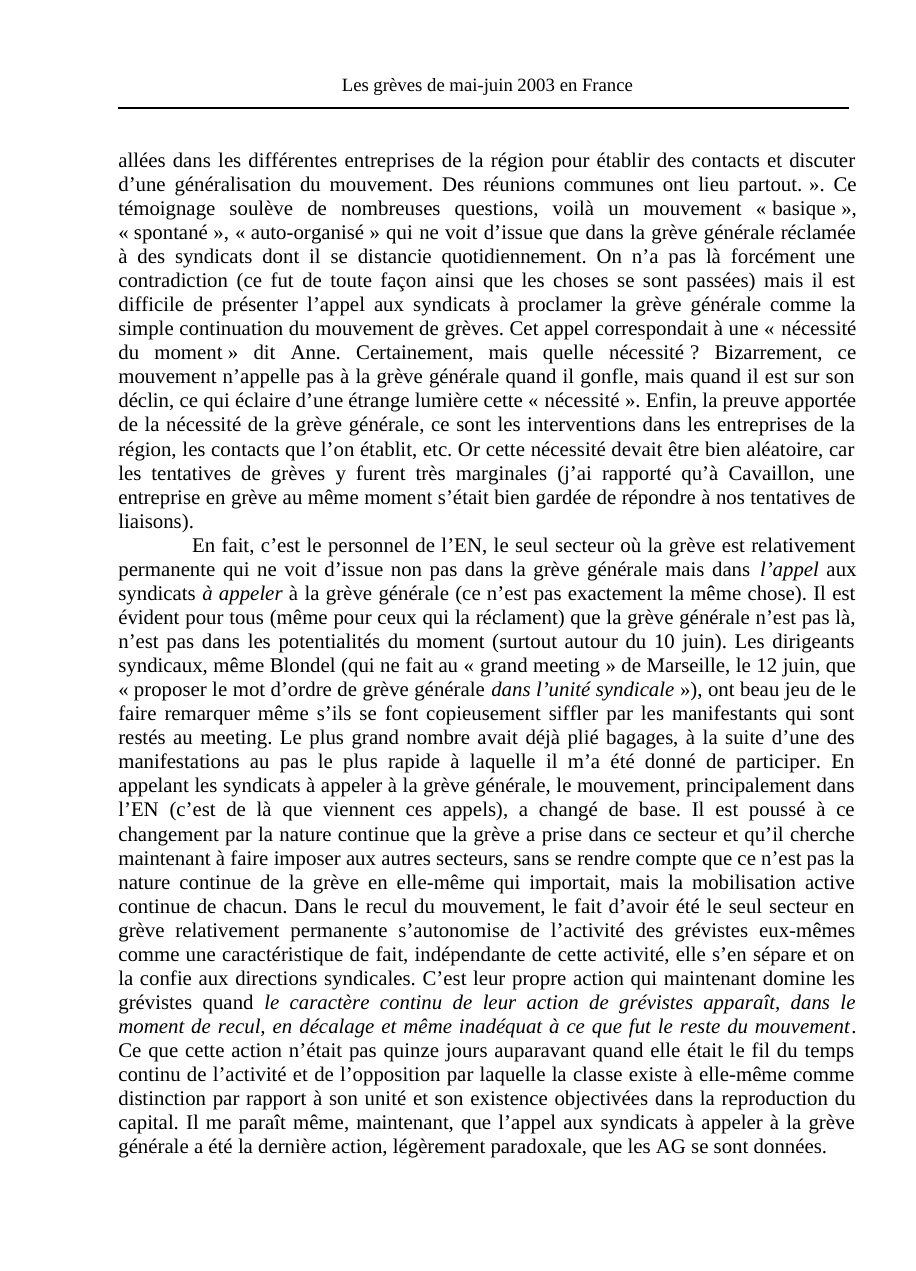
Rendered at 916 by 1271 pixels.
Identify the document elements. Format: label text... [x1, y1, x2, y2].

text allées dans les différentes entreprises de la région pour établir des contacts et discuter d’une généralisation du mouvement. Des réunions communes ont lieu partout. ». Ce témoignage soulève de nombreuses questions, voilà un mouvement « basique », « spontané », « auto-organisé » qui ne voit d’issue que dans la grève générale réclamée à des syndicats dont il se distancie quotidiennement. On n’a pas là forcément une contradiction (ce fut de toute façon ainsi que les choses se sont passées) mais il est difficile de présenter l’appel aux syndicats à proclamer la grève générale comme la simple continuation du mouvement de grèves. Cet appel correspondait à une « nécessité du moment » dit Anne. Certainement, mais quelle nécessité ? Bizarrement, ce mouvement n’appelle pas à la grève générale quand il gonfle, mais quand il est sur son déclin, ce qui éclaire d’une étrange lumière cette « nécessité ». Enfin, la preuve apportée de la nécessité de la grève générale, ce sont les interventions dans les entreprises de la région, les contacts que l’on établit, etc. Or cette nécessité devait être bien aléatoire, car les tentatives de grèves y furent très marginales (j’ai rapporté qu’à Cavaillon, une entreprise en grève au même moment s’était bien gardée de répondre à nos tentatives de liaisons). [118, 148, 856, 533]
text En fait, c’est le personnel de l’EN, le seul secteur où la grève est relativement permanente qui ne voit d’issue non pas dans la grève générale mais dans l’appel aux syndicats à appeler à la grève générale (ce n’est pas exactement la même chose). Il est évident pour tous (même pour ceux qui la réclament) que la grève générale n’est pas là, n’est pas dans les potentialités du moment (surtout autour du 10 juin). Les dirigeants syndicaux, même Blondel (qui ne fait au « grand meeting » de Marseille, le 12 juin, que « proposer le mot d’ordre de grève générale dans l’unité syndicale »), ont beau jeu de le faire remarquer même s’ils se font copieusement siffler par les manifestants qui sont restés au meeting. Le plus grand nombre avait déjà plié bagages, à la suite d’une des manifestations au pas le plus rapide à laquelle il m’a été donné de participer. En appelant les syndicats à appeler à la grève générale, le mouvement, principalement dans l’EN (c’est de là que viennent ces appels), a changé de base. Il est poussé à ce changement par la nature continue que la grève a prise dans ce secteur et qu’il cherche maintenant à faire imposer aux autres secteurs, sans se rendre compte que ce n’est pas la nature continue de la grève en elle-même qui importait, mais la mobilisation active continue de chacun. Dans le recul du mouvement, le fait d’avoir été le seul secteur en grève relativement permanente s’autonomise de l’activité des grévistes eux-mêmes comme une caractéristique de fait, indépendante de cette activité, elle s’en sépare et on la confie aux directions syndicales. C’est leur propre action qui maintenant domine les grévistes quand le caractère continu de leur action de grévistes apparaît, dans le moment de recul, en décalage et même inadéquat à ce que fut le reste du mouvement. Ce que cette action n’était pas quinze jours auparavant quand elle était le fil du temps continu de l’activité et de l’opposition par laquelle la classe existe à elle-même comme distinction par rapport à son unité et son existence objectivées dans la reproduction du capital. Il me paraît même, maintenant, que l’appel aux syndicats à appeler à la grève générale a été la dernière action, légèrement paradoxale, que les AG se sont données. [118, 533, 856, 1158]
